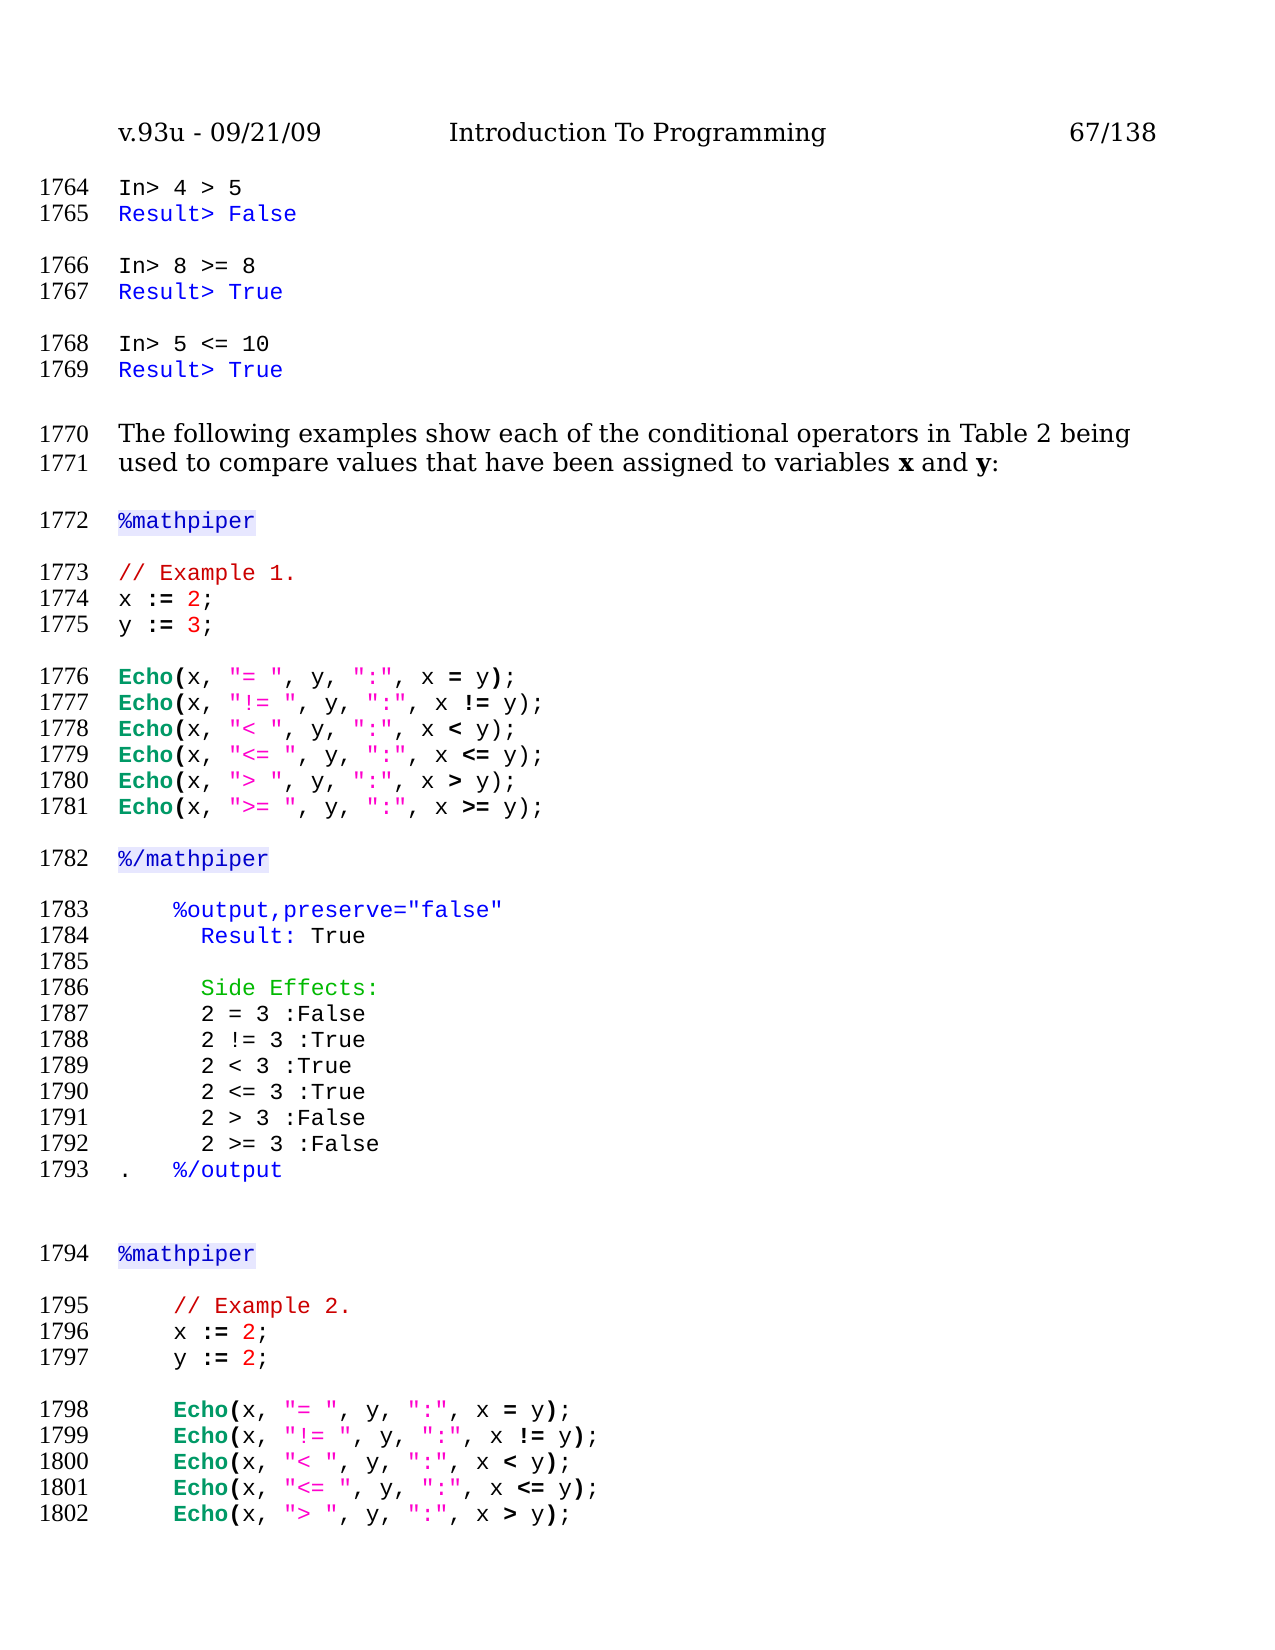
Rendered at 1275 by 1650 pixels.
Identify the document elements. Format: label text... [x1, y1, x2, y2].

text 2 < 3 :True [118, 1054, 1157, 1080]
text Echo(x, "!= ", y, ":", x != y); [118, 691, 1157, 717]
text Echo(x, "= ", y, ":", x = y); [118, 665, 1157, 691]
text In> 4 > 5 [118, 177, 1157, 203]
text 2 > 3 :False [118, 1106, 1157, 1132]
text Echo(x, ">= ", y, ":", x >= y); [118, 795, 1157, 821]
text Echo(x, "<= ", y, ":", x <= y); [118, 1476, 1157, 1502]
text Result> False [118, 203, 1157, 229]
text %mathpiper [118, 510, 1157, 536]
text In> 5 <= 10 [118, 332, 1157, 358]
text 2 != 3 :True [118, 1028, 1157, 1054]
text y := 3; [118, 613, 1157, 639]
text %mathpiper [118, 1243, 1157, 1269]
text Echo(x, "= ", y, ":", x = y); [118, 1398, 1157, 1424]
text 2 = 3 :False [118, 1002, 1157, 1028]
text Echo(x, "<= ", y, ":", x <= y); [118, 743, 1157, 769]
text // Example 1. [118, 562, 1157, 587]
text y := 2; [118, 1346, 1157, 1372]
text Echo(x, "> ", y, ":", x > y); [118, 1502, 1157, 1528]
text Result> True [118, 358, 1157, 384]
text Echo(x, "< ", y, ":", x < y); [118, 717, 1157, 743]
text Echo(x, "> ", y, ":", x > y); [118, 769, 1157, 795]
text Side Effects: [118, 977, 1157, 1002]
text Echo(x, "< ", y, ":", x < y); [118, 1450, 1157, 1476]
text The following examples show each of the conditional operators in Table 2 being used to compare values that have been assigned to variables x and y: [118, 419, 1157, 478]
text . %/output [118, 1158, 1157, 1184]
text %/mathpiper [118, 847, 1157, 873]
text x := 2; [118, 1321, 1157, 1346]
text Result: True [118, 925, 1157, 951]
text 2 <= 3 :True [118, 1080, 1157, 1106]
text In> 8 >= 8 [118, 254, 1157, 281]
text // Example 2. [118, 1294, 1157, 1321]
text x := 2; [118, 587, 1157, 613]
text Result> True [118, 281, 1157, 306]
text 2 >= 3 :False [118, 1132, 1157, 1158]
text %output,preserve="false" [118, 899, 1157, 925]
text Echo(x, "!= ", y, ":", x != y); [118, 1424, 1157, 1450]
